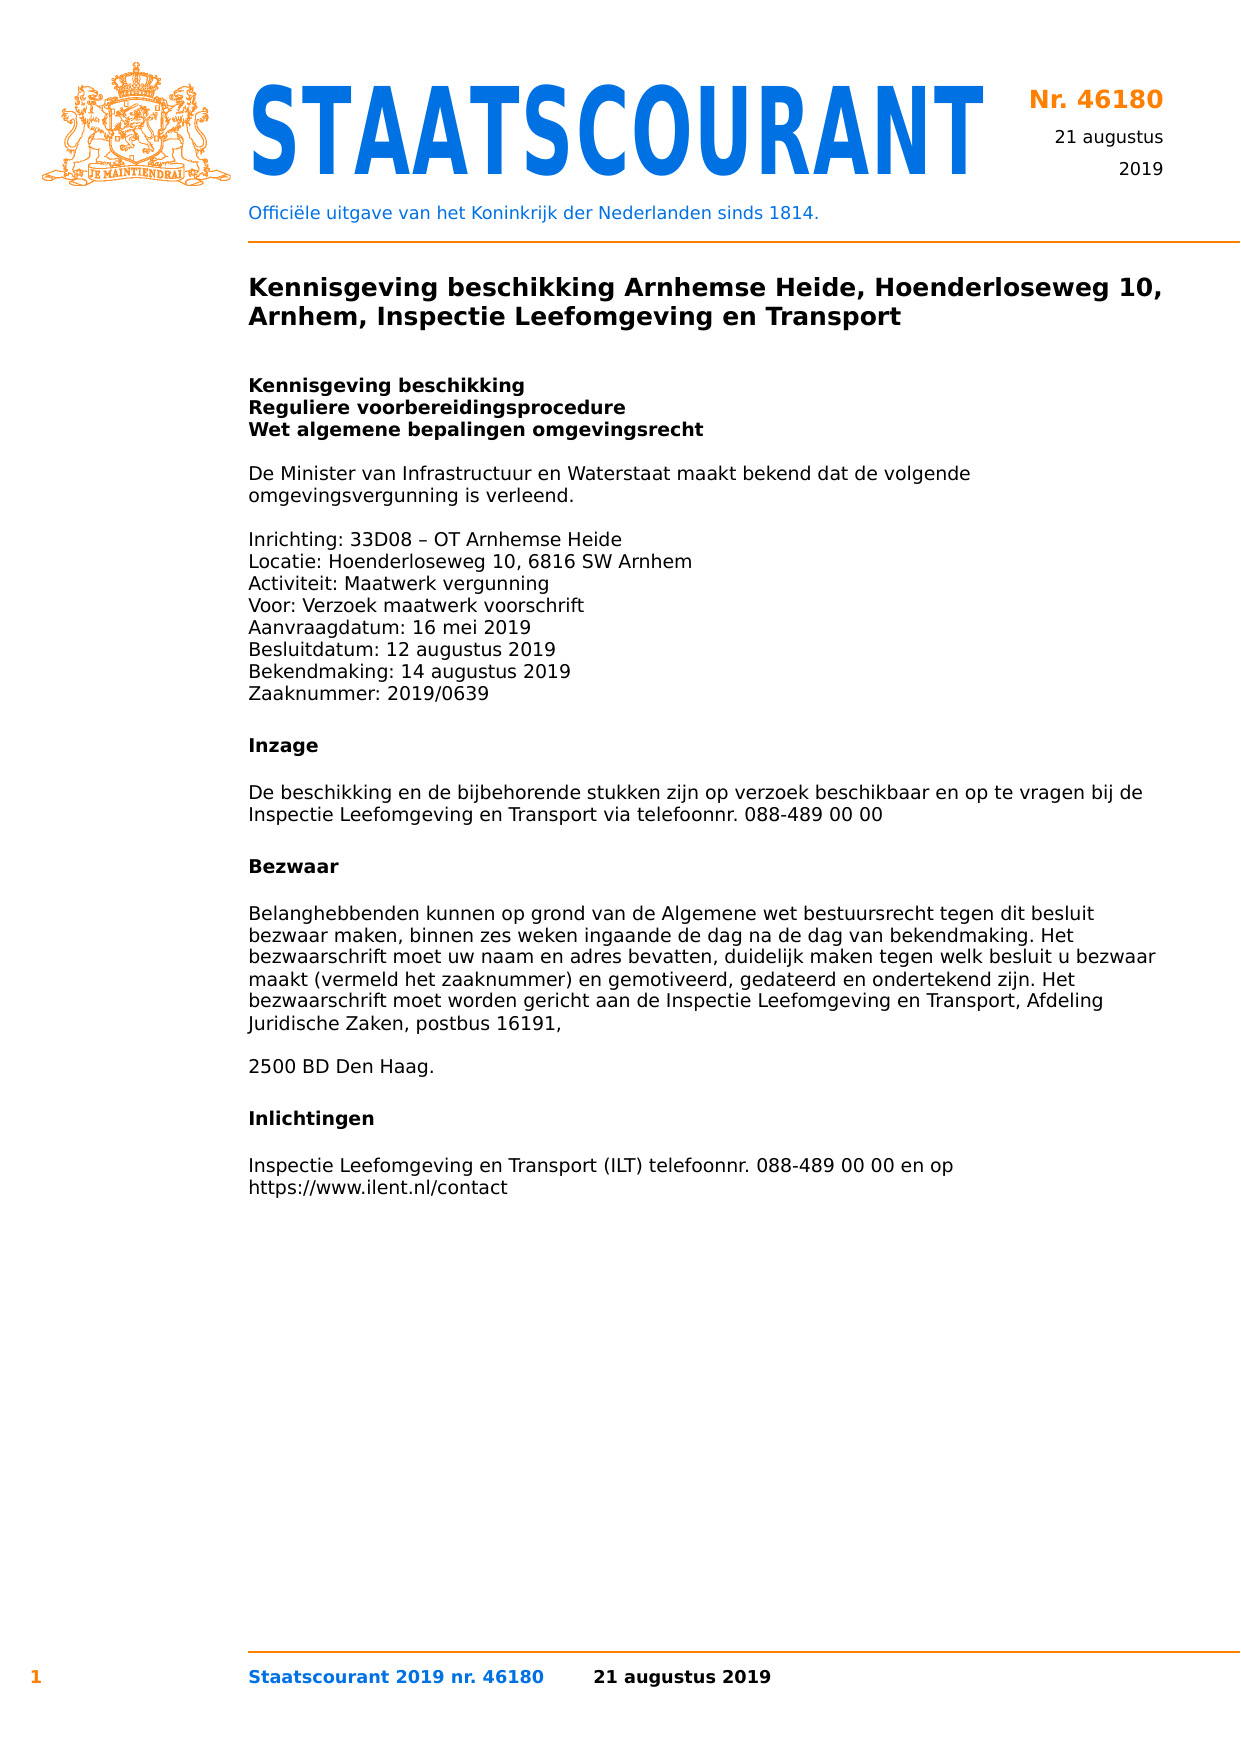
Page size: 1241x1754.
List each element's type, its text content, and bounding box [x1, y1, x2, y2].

text Aanvraagdatum: 16 mei 2019 [248, 617, 1163, 639]
text Besluitdatum: 12 augustus 2019 [248, 639, 1163, 661]
subtitle Bezwaar [248, 856, 1163, 877]
text Wet algemene bepalingen omgevingsrecht [248, 419, 1163, 441]
picture [41, 62, 231, 186]
text Belanghebbenden kunnen op grond van de Algemene wet bestuursrecht tegen dit besluit bezwaar maken, binnen zes weken ingaande de dag na de dag van bekendmaking. Het bezwaarschrift moet uw naam en adres bevatten, duidelijk maken tegen welk besluit u bezwaar maakt (vermeld het zaaknummer) en gemotiveerd, gedateerd en ondertekend zijn. Het bezwaarschrift moet worden gericht aan de Inspectie Leefomgeving en Transport, Afdeling Juridische Zaken, postbus 16191, [248, 902, 1163, 1034]
text Locatie: Hoenderloseweg 10, 6816 SW Arnhem [248, 551, 1163, 573]
table_cell 2019 [998, 153, 1240, 203]
table_cell Officiële uitgave van het Koninkrijk der Nederlanden sinds 1814. [248, 203, 1240, 241]
text 2500 BD Den Haag. [248, 1056, 1163, 1078]
table_cell 21 augustus [998, 121, 1240, 153]
text Kennisgeving beschikking [248, 375, 1163, 397]
subtitle Inlichtingen [248, 1108, 1163, 1130]
text Reguliere voorbereidingsprocedure [248, 397, 1163, 419]
text Activiteit: Maatwerk vergunning [248, 573, 1163, 595]
text Zaaknummer: 2019/0639 [248, 683, 1163, 704]
subtitle Kennisgeving beschikking Arnhemse Heide, Hoenderloseweg 10, Arnhem, Inspectie Leefomgeving en Transport [248, 273, 1163, 331]
table_header Nr. 46180 [998, 62, 1240, 121]
text Bekendmaking: 14 augustus 2019 [248, 661, 1163, 683]
text De Minister van Infrastructuur en Waterstaat maakt bekend dat de volgende omgevingsvergunning is verleend. [248, 463, 1163, 507]
text Voor: Verzoek maatwerk voorschrift [248, 595, 1163, 617]
table_header [25, 62, 248, 241]
text De beschikking en de bijbehorende stukken zijn op verzoek beschikbaar en op te vragen bij de Inspectie Leefomgeving en Transport via telefoonnr. 088-489 00 00 [248, 782, 1163, 826]
table_header STAATSCOURANT [248, 62, 998, 203]
subtitle Inzage [248, 734, 1163, 757]
text Inspectie Leefomgeving en Transport (ILT) telefoonnr. 088-489 00 00 en op https://www.ilent.nl/contact [248, 1155, 1163, 1199]
text Inrichting: 33D08 – OT Arnhemse Heide [248, 529, 1163, 551]
